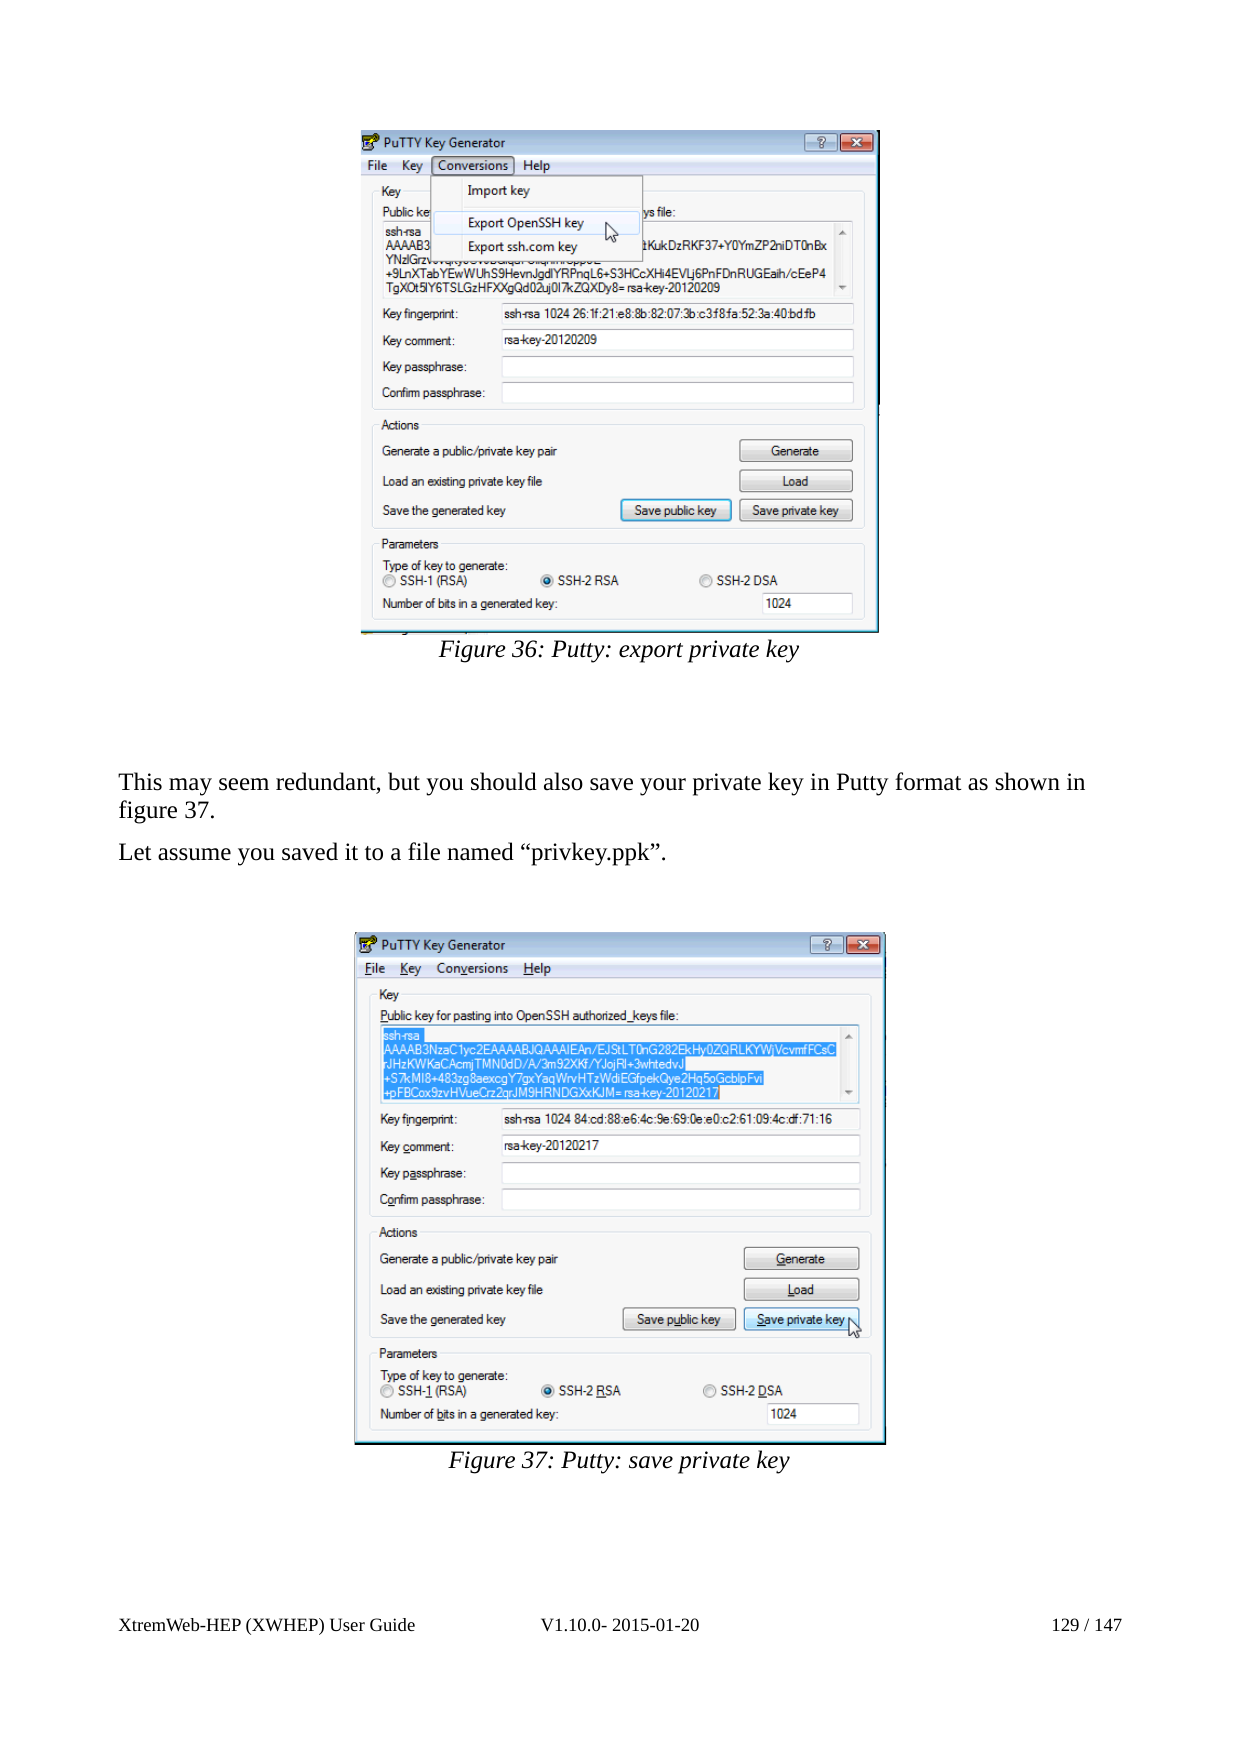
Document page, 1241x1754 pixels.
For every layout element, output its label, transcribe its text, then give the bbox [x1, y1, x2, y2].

picture [360, 130, 880, 635]
text Let assume you saved it to a file named “privkey.ppk”. [118, 837, 1122, 866]
picture [354, 932, 887, 1445]
text Figure 36: Putty: export private key [361, 635, 879, 663]
text Figure 37: Putty: save private key [354, 1445, 886, 1473]
text This may seem redundant, but you should also save your private key in Putty format as shown in figure 37. [118, 767, 1122, 824]
